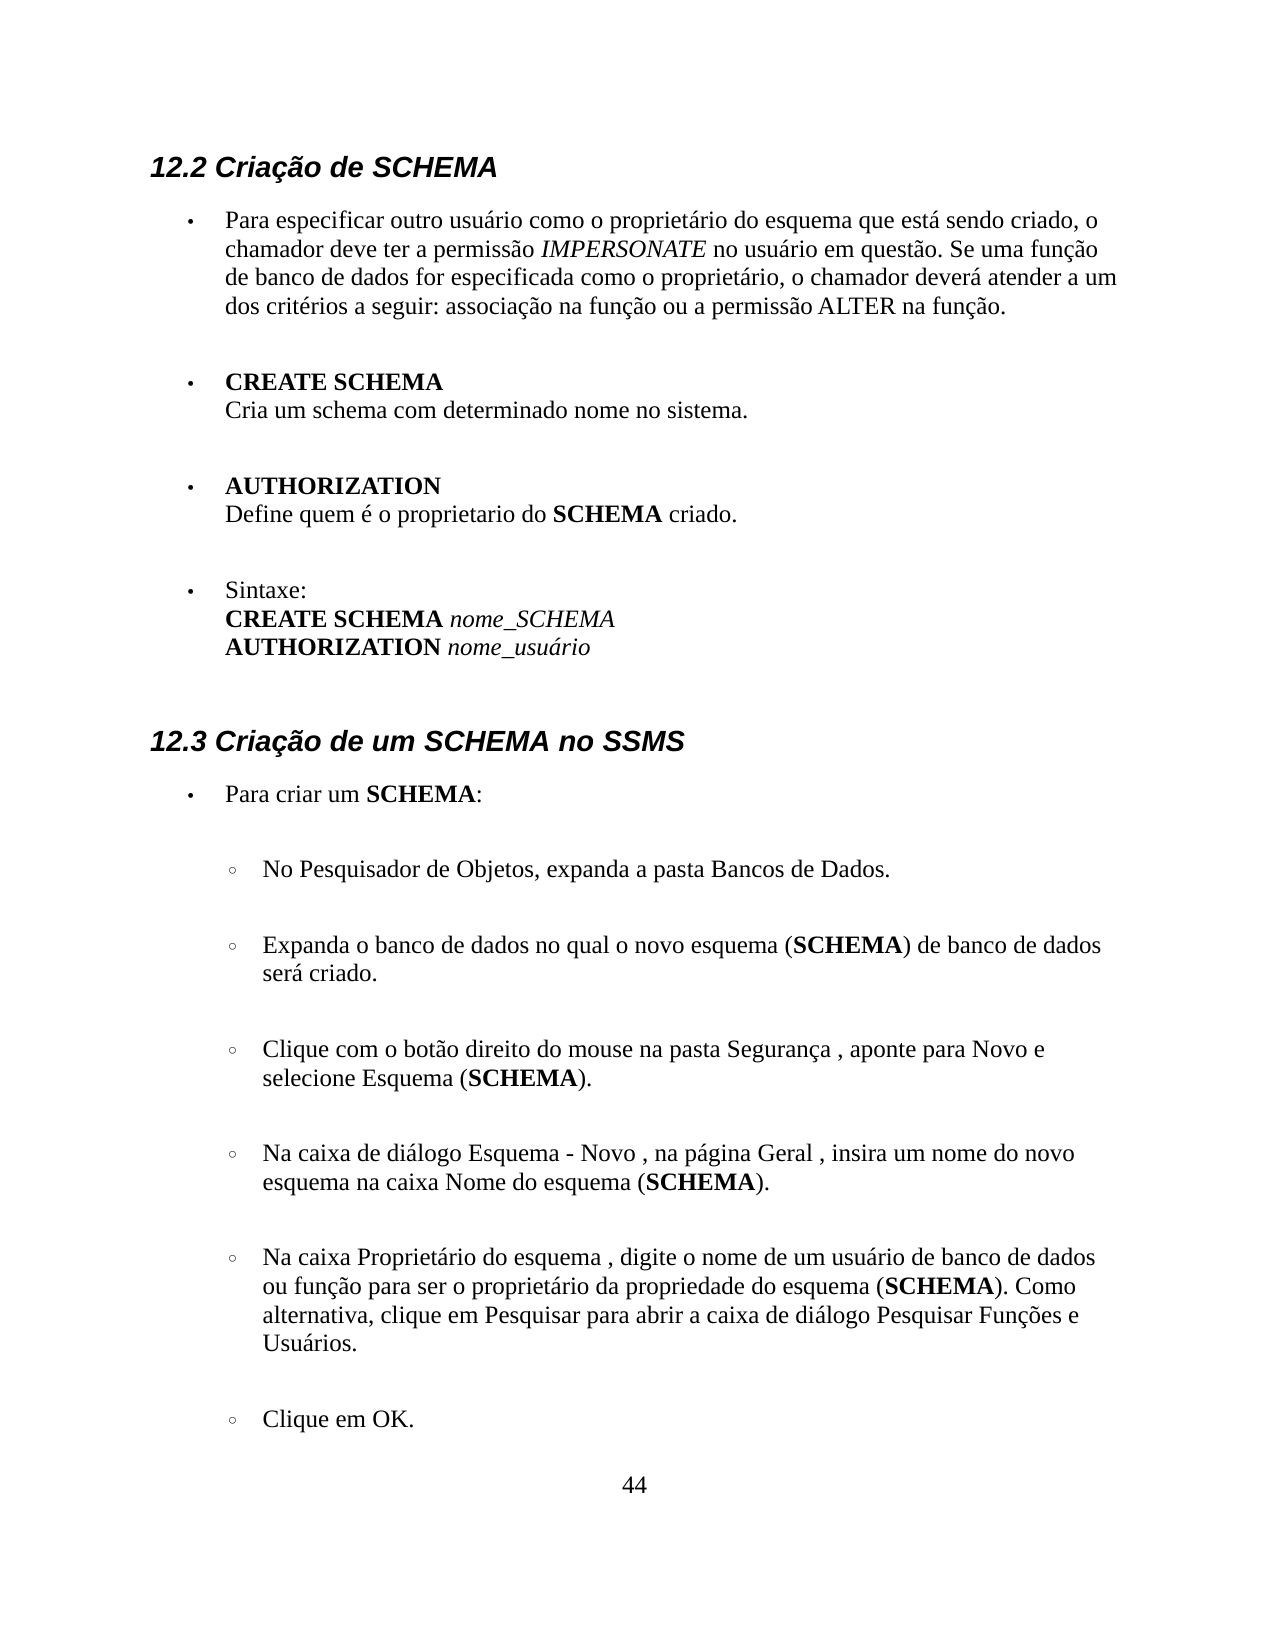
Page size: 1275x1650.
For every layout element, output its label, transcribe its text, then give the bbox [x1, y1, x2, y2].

subtitle 12.3 Criação de um SCHEMA no SSMS [150, 724, 1125, 757]
list Sintaxe: CREATE SCHEMA nome_SCHEMA AUTHORIZATION nome_usuário [187, 575, 1125, 690]
list Para especificar outro usuário como o proprietário do esquema que está sendo criado, o chamador deve ter a permissão IMPERSONATE no usuário em questão. Se uma função de banco de dados for especificada como o proprietário, o chamador deverá atender a um dos critérios a seguir: associação na função ou a permissão ALTER na função. [187, 205, 1125, 349]
list Na caixa de diálogo Esquema - Novo , na página Geral , insira um nome do novo esquema na caixa Nome do esquema (SCHEMA). [225, 1138, 1125, 1224]
list Clique em OK. [225, 1404, 1125, 1433]
list Expanda o banco de dados no qual o novo esquema (SCHEMA) de banco de dados será criado. [225, 930, 1125, 1016]
list Para criar um SCHEMA: [187, 779, 1125, 836]
list AUTHORIZATION Define quem é o proprietario do SCHEMA criado. [187, 471, 1125, 557]
list No Pesquisador de Objetos, expanda a pasta Bancos de Dados. [225, 854, 1125, 912]
list Clique com o botão direito do mouse na pasta Segurança , aponte para Novo e selecione Esquema (SCHEMA). [225, 1034, 1125, 1120]
subtitle 12.2 Criação de SCHEMA [150, 150, 1125, 183]
list CREATE SCHEMA Cria um schema com determinado nome no sistema. [187, 367, 1125, 453]
list Na caixa Proprietário do esquema , digite o nome de um usuário de banco de dados ou função para ser o proprietário da propriedade do esquema (SCHEMA). Como alternativa, clique em Pesquisar para abrir a caixa de diálogo Pesquisar Funções e Usuários. [225, 1242, 1125, 1386]
